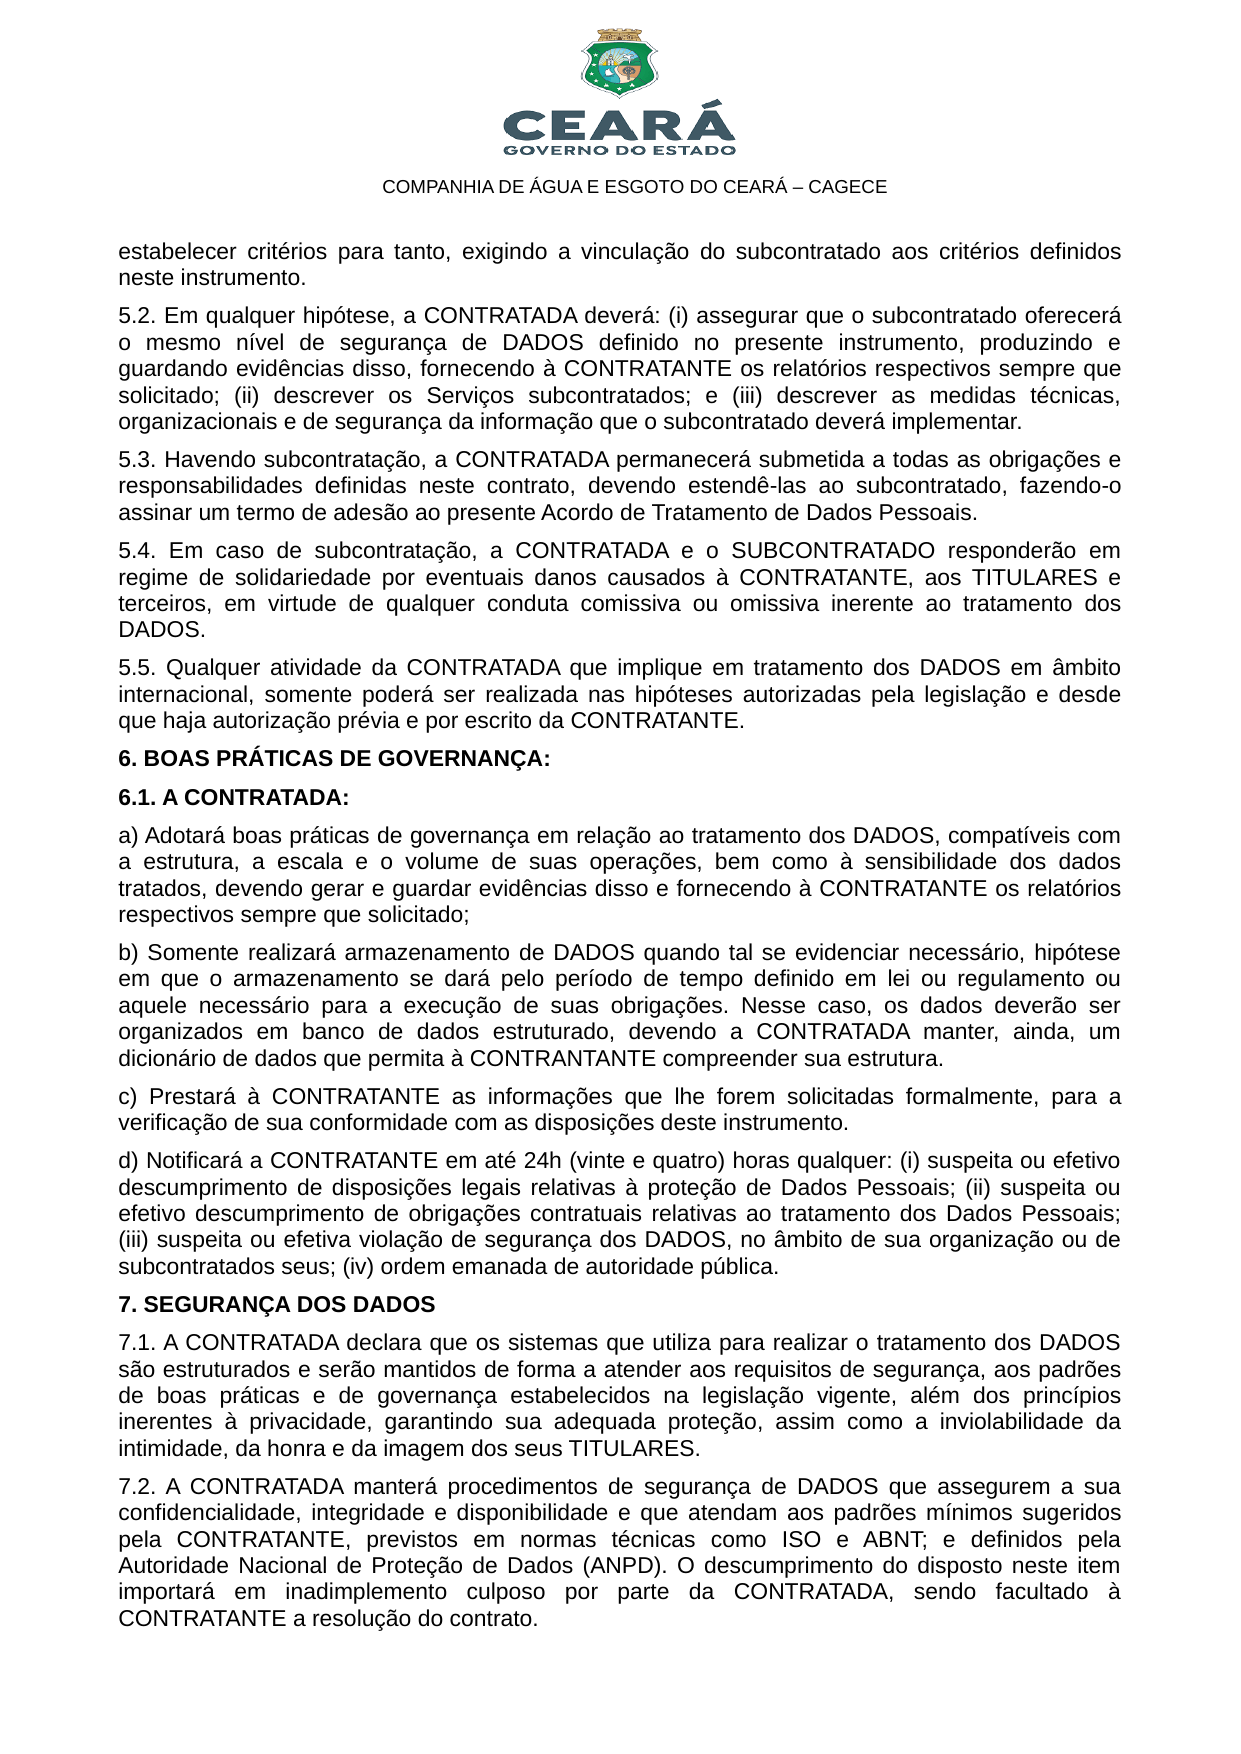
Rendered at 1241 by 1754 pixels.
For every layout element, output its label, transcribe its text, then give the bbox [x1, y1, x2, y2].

text 6.1. A CONTRATADA: [118, 783, 1122, 810]
text b) Somente realizará armazenamento de DADOS quando tal se evidenciar necessário, hipótese em que o armazenamento se dará pelo período de tempo definido em lei ou regulamento ou aquele necessário para a execução de suas obrigações. Nesse caso, os dados deverão ser organizados em banco de dados estruturado, devendo a CONTRATADA manter, ainda, um dicionário de dados que permita à CONTRANTANTE compreender sua estrutura. [118, 939, 1122, 1071]
text estabelecer critérios para tanto, exigindo a vinculação do subcontratado aos critérios definidos neste instrumento. [118, 238, 1122, 291]
text c) Prestará à CONTRATANTE as informações que lhe forem solicitadas formalmente, para a verificação de sua conformidade com as disposições deste instrumento. [118, 1083, 1122, 1135]
text d) Notificará a CONTRATANTE em até 24h (vinte e quatro) horas qualquer: (i) suspeita ou efetivo descumprimento de disposições legais relativas à proteção de Dados Pessoais; (ii) suspeita ou efetivo descumprimento de obrigações contratuais relativas ao tratamento dos Dados Pessoais; (iii) suspeita ou efetiva violação de segurança dos DADOS, no âmbito de sua organização ou de subcontratados seus; (iv) ordem emanada de autoridade pública. [118, 1147, 1122, 1279]
text 7. SEGURANÇA DOS DADOS [118, 1291, 1122, 1317]
text 7.2. A CONTRATADA manterá procedimentos de segurança de DADOS que assegurem a sua confidencialidade, integridade e disponibilidade e que atendam aos padrões mínimos sugeridos pela CONTRATANTE, previstos em normas técnicas como ISO e ABNT; e definidos pela Autoridade Nacional de Proteção de Dados (ANPD). O descumprimento do disposto neste item importará em inadimplemento culposo por parte da CONTRATADA, sendo facultado à CONTRATANTE a resolução do contrato. [118, 1473, 1122, 1631]
text 5.5. Qualquer atividade da CONTRATADA que implique em tratamento dos DADOS em âmbito internacional, somente poderá ser realizada nas hipóteses autorizadas pela legislação e desde que haja autorização prévia e por escrito da CONTRATANTE. [118, 654, 1122, 733]
text 5.3. Havendo subcontratação, a CONTRATADA permanecerá submetida a todas as obrigações e responsabilidades definidas neste contrato, devendo estendê-las ao subcontratado, fazendo-o assinar um termo de adesão ao presente Acordo de Tratamento de Dados Pessoais. [118, 446, 1122, 525]
text 6. BOAS PRÁTICAS DE GOVERNANÇA: [118, 745, 1122, 772]
text 7.1. A CONTRATADA declara que os sistemas que utiliza para realizar o tratamento dos DADOS são estruturados e serão mantidos de forma a atender aos requisitos de segurança, aos padrões de boas práticas e de governança estabelecidos na legislação vigente, além dos princípios inerentes à privacidade, garantindo sua adequada proteção, assim como a inviolabilidade da intimidade, da honra e da imagem dos seus TITULARES. [118, 1329, 1122, 1461]
picture [482, 24, 758, 159]
text 5.4. Em caso de subcontratação, a CONTRATADA e o SUBCONTRATADO responderão em regime de solidariedade por eventuais danos causados à CONTRATANTE, aos TITULARES e terceiros, em virtude de qualquer conduta comissiva ou omissiva inerente ao tratamento dos DADOS. [118, 537, 1122, 642]
text a) Adotará boas práticas de governança em relação ao tratamento dos DADOS, compatíveis com a estrutura, a escala e o volume de suas operações, bem como à sensibilidade dos dados tratados, devendo gerar e guardar evidências disso e fornecendo à CONTRATANTE os relatórios respectivos sempre que solicitado; [118, 822, 1122, 927]
text 5.2. Em qualquer hipótese, a CONTRATADA deverá: (i) assegurar que o subcontratado oferecerá o mesmo nível de segurança de DADOS definido no presente instrumento, produzindo e guardando evidências disso, fornecendo à CONTRATANTE os relatórios respectivos sempre que solicitado; (ii) descrever os Serviços subcontratados; e (iii) descrever as medidas técnicas, organizacionais e de segurança da informação que o subcontratado deverá implementar. [118, 302, 1122, 434]
